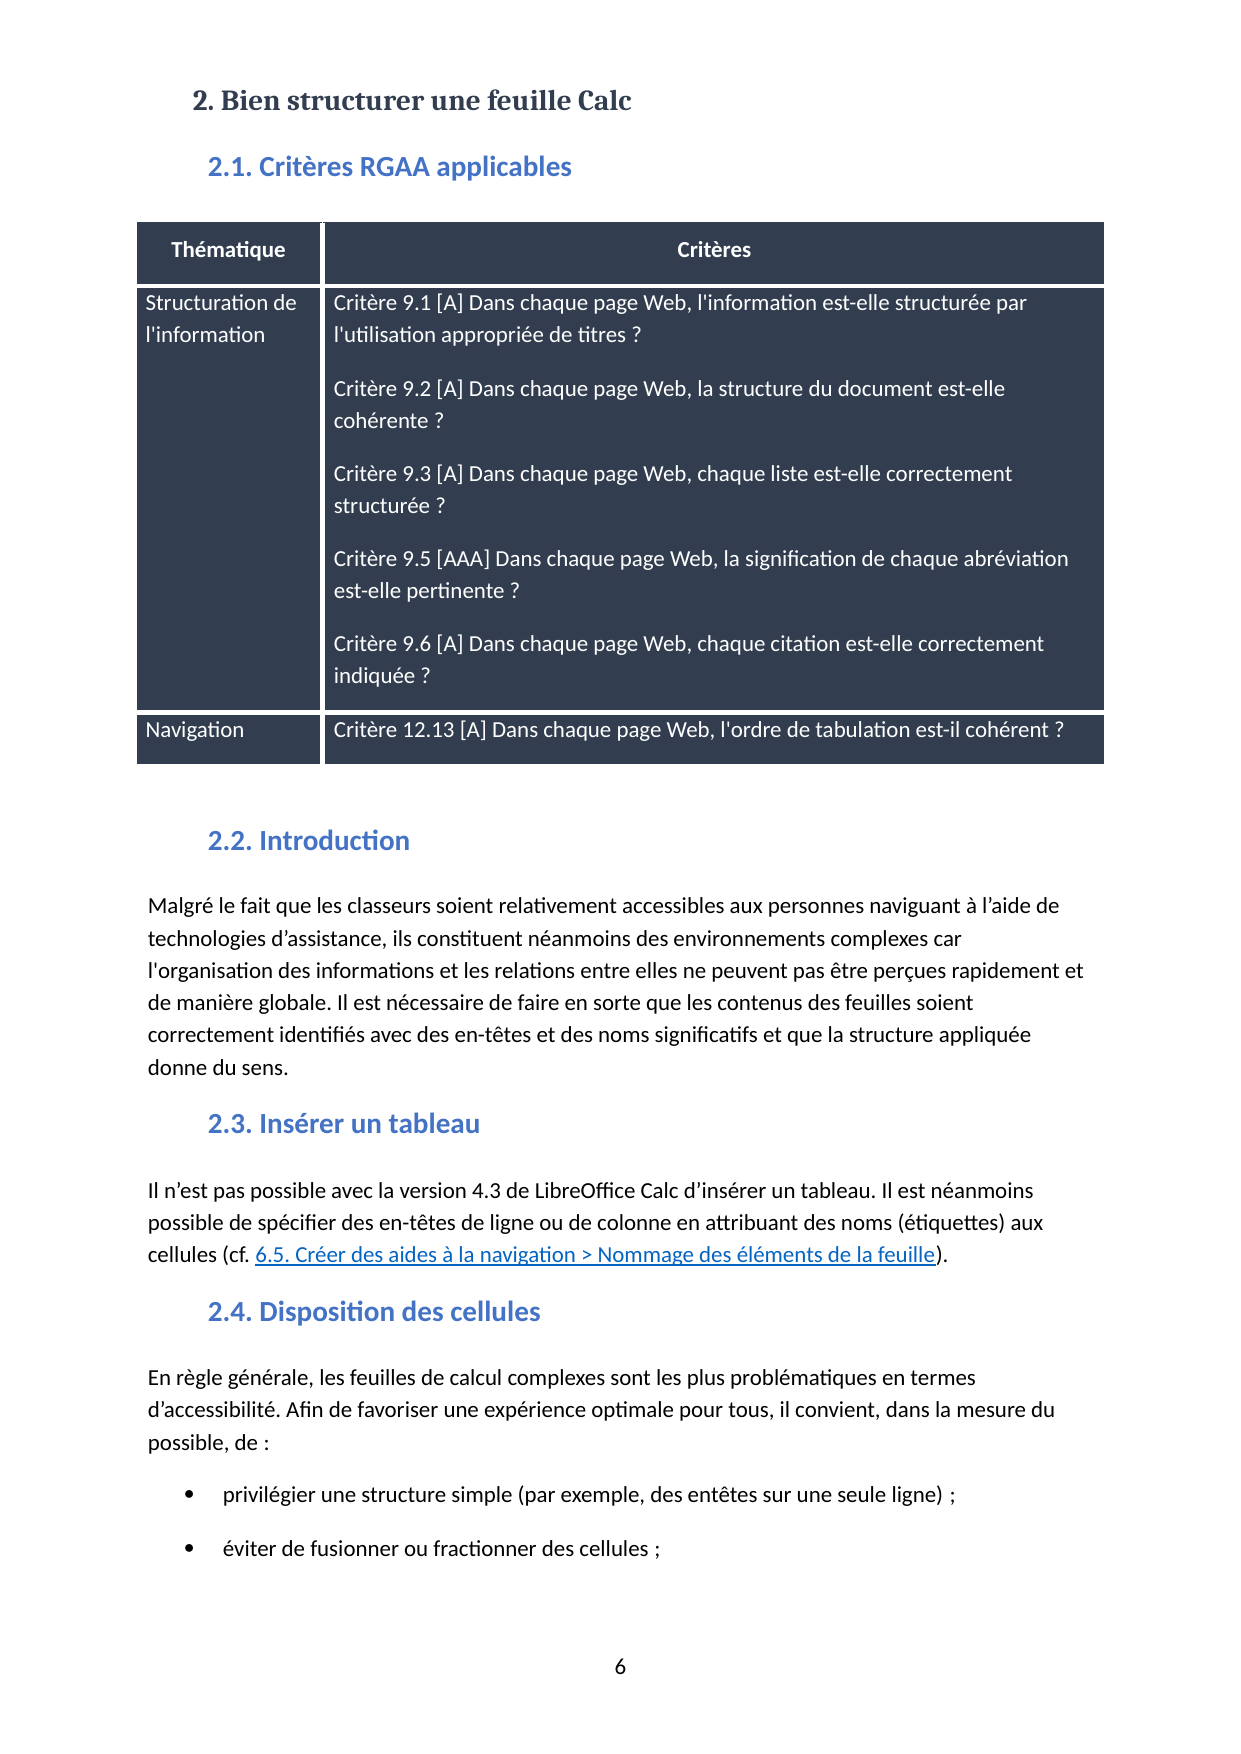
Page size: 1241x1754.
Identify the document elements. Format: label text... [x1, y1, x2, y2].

list éviter de fusionner ou fractionner des cellules ; [185, 1534, 1093, 1562]
table_header Critères [325, 222, 1104, 284]
subtitle 2.1. Critères RGAA applicables [148, 148, 1093, 183]
table_header Thématique [137, 222, 322, 284]
subtitle 2.2. Introduction [148, 822, 1093, 857]
list privilégier une structure simple (par exemple, des entêtes sur une seule ligne) ; [185, 1481, 1093, 1509]
subtitle 2.3. Insérer un tableau [148, 1106, 1093, 1141]
table_cell Structuration de l'information [137, 288, 320, 710]
table_cell Navigation [137, 715, 320, 764]
text En règle générale, les feuilles de calcul complexes sont les plus problématiques en termes d’accessibilité. Afin de favoriser une expérience optimale pour tous, il convient, dans la mesure du possible, de : [148, 1363, 1093, 1456]
subtitle 2. Bien structurer une feuille Calc [148, 84, 1093, 118]
text Malgré le fait que les classeurs soient relativement accessibles aux personnes naviguant à l’aide de technologies d’assistance, ils constituent néanmoins des environnements complexes car l'organisation des informations et les relations entre elles ne peuvent pas être perçues rapidement et de manière globale. Il est nécessaire de faire en sorte que les contenus des feuilles soient correctement identifiés avec des en-têtes et des noms significatifs et que la structure appliquée donne du sens. [148, 892, 1093, 1081]
table_cell Critère 12.13 [A] Dans chaque page Web, l'ordre de tabulation est-il cohérent ? [325, 715, 1104, 764]
subtitle 2.4. Disposition des cellules [148, 1293, 1093, 1329]
table_cell Critère 9.1 [A] Dans chaque page Web, l'information est-elle structurée par l'utilisation appropriée de titres ? Critère 9.2 [A] Dans chaque page Web, la structure du document est-elle cohérente ? Critère 9.3 [A] Dans chaque page Web, chaque liste est-elle correctement structurée ? Critère 9.5 [AAA] Dans chaque page Web, la signification de chaque abréviation est-elle pertinente ? Critère 9.6 [A] Dans chaque page Web, chaque citation est-elle correctement indiquée ? [325, 288, 1104, 710]
text Il n’est pas possible avec la version 4.3 de LibreOffice Calc d’insérer un tableau. Il est néanmoins possible de spécifier des en-têtes de ligne ou de colonne en attribuant des noms (étiquettes) aux cellules (cf. 6.5. Créer des aides à la navigation > Nommage des éléments de la feuille). [148, 1176, 1093, 1268]
